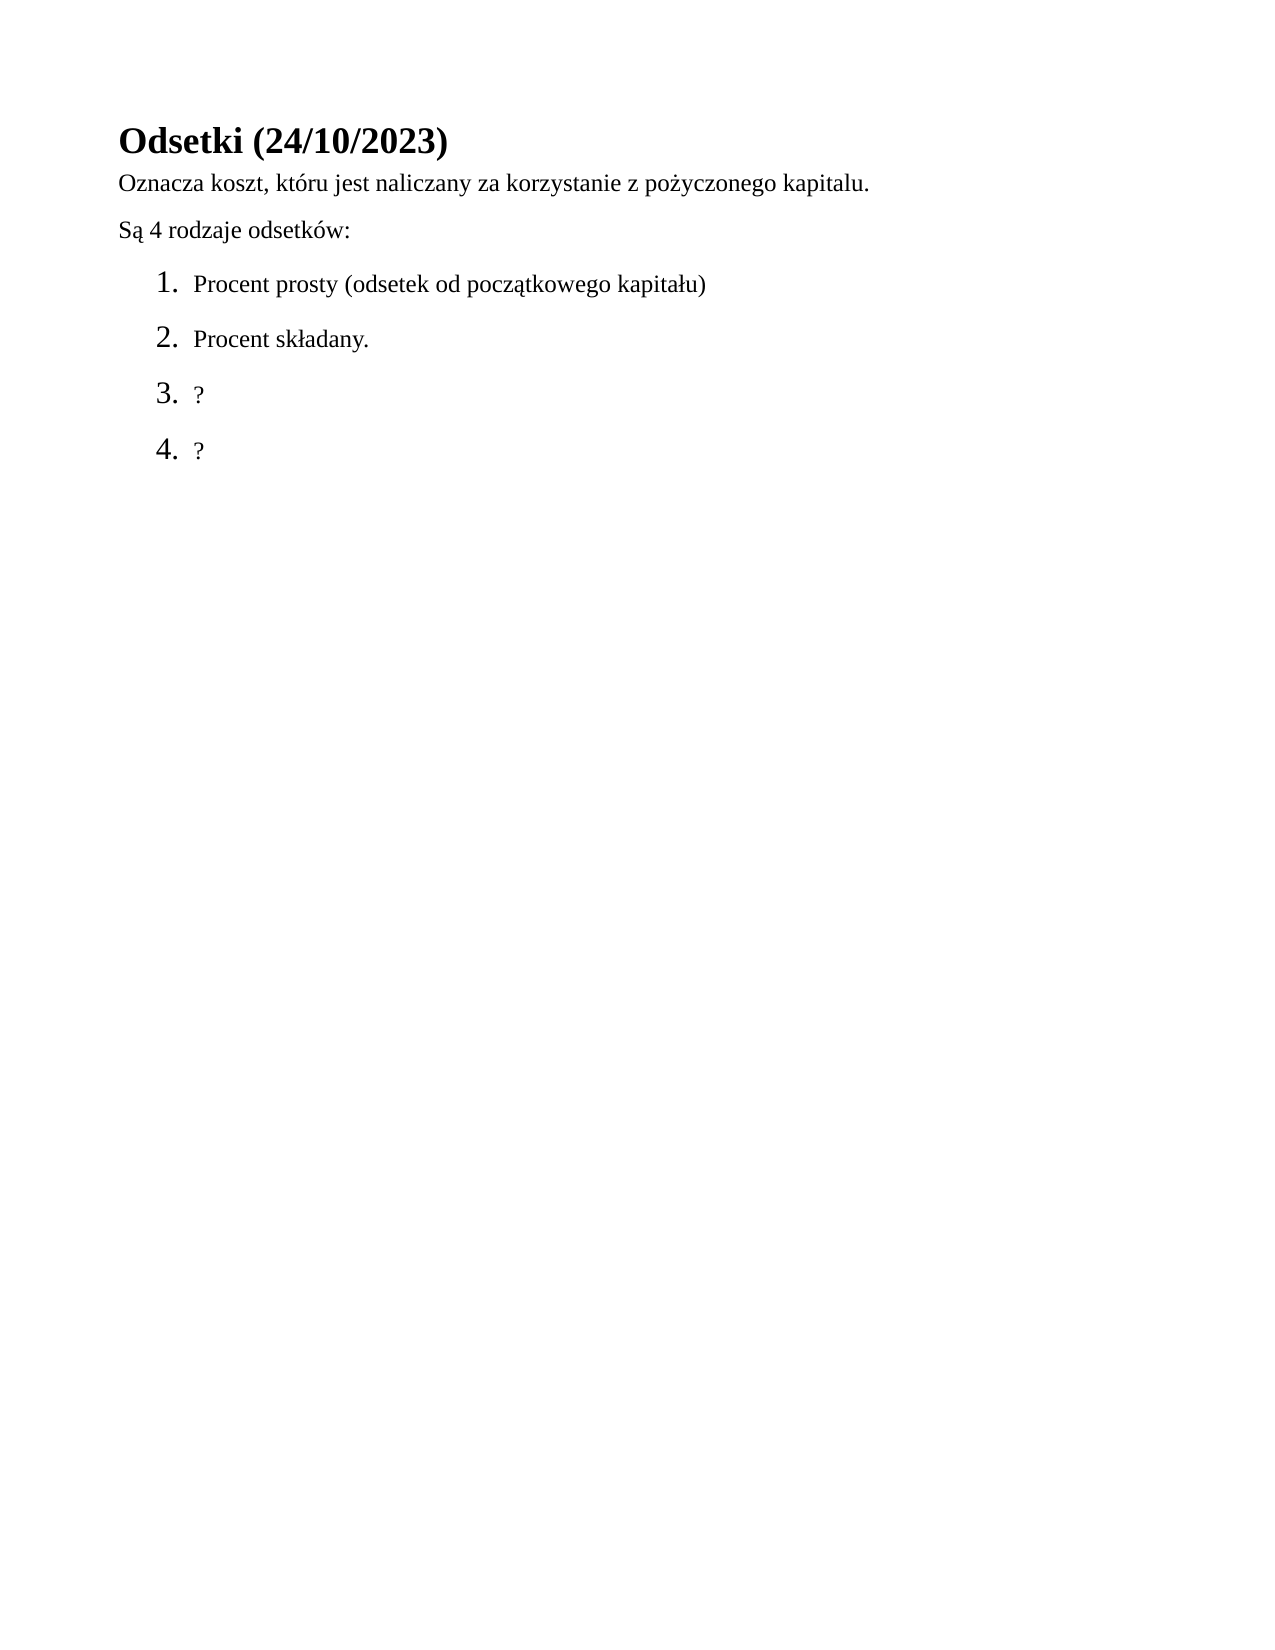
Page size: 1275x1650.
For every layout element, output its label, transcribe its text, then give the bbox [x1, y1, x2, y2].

text Odsetki (24/10/2023) [118, 118, 1157, 161]
list Procent prosty (odsetek od początkowego kapitału) [156, 263, 1157, 299]
list ? [156, 374, 1157, 411]
text Są 4 rodzaje odsetków: [118, 215, 1157, 244]
text Oznacza koszt, któru jest naliczany za korzystanie z pożyczonego kapitalu. [118, 168, 1157, 196]
list ? [156, 430, 1157, 466]
list Procent składany. [156, 319, 1157, 355]
